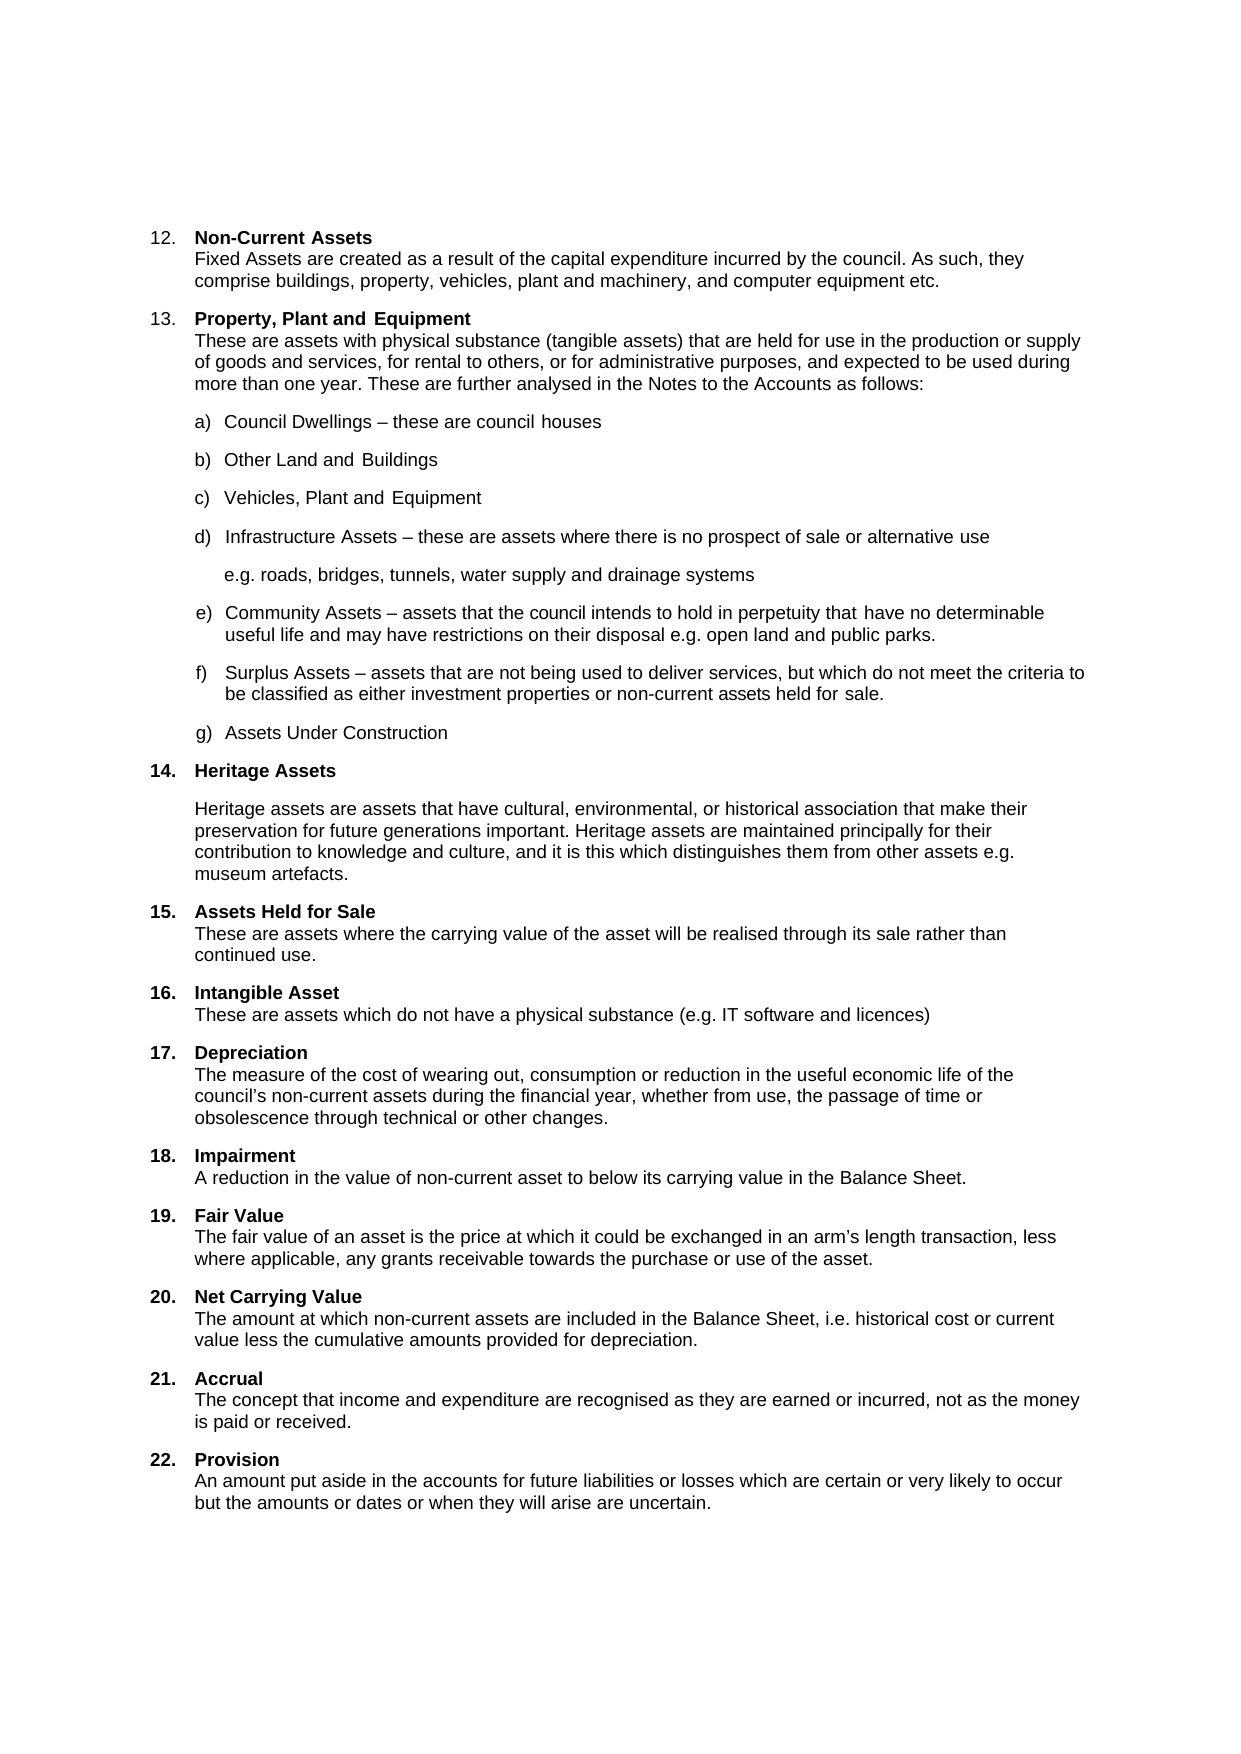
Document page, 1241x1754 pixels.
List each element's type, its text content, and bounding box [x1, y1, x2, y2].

text A reduction in the value of non-current asset to below its carrying value in the Balance Sheet. [194, 1166, 1090, 1188]
list Depreciation [150, 1042, 1090, 1063]
text e) Community Assets – assets that the council intends to hold in perpetuity that have no determinable useful life and may have restrictions on their disposal e.g. open land and public parks. [196, 602, 1090, 645]
text These are assets with physical substance (tangible assets) that are held for use in the production or supply of goods and services, for rental to others, or for administrative purposes, and expected to be used during more than one year. These are further analysed in the Notes to the Accounts as follows: [194, 329, 1090, 394]
text Fixed Assets are created as a result of the capital expenditure incurred by the council. As such, they comprise buildings, property, vehicles, plant and machinery, and computer equipment etc. [194, 248, 1090, 291]
list Assets Held for Sale [150, 901, 1090, 922]
text Heritage assets are assets that have cultural, environmental, or historical association that make their preservation for future generations important. Heritage assets are maintained principally for their contribution to knowledge and culture, and it is this which distinguishes them from other assets e.g. museum artefacts. [194, 798, 1090, 884]
list Property, Plant and Equipment [150, 308, 1090, 329]
text e.g. roads, bridges, tunnels, water supply and drainage systems [150, 564, 1090, 585]
text The fair value of an asset is the price at which it could be exchanged in an arm’s length transaction, less where applicable, any grants receivable towards the purchase or use of the asset. [194, 1226, 1090, 1269]
list Intangible Asset [150, 982, 1090, 1004]
text An amount put aside in the accounts for future liabilities or losses which are certain or very likely to occur but the amounts or dates or when they will arise are uncertain. [194, 1470, 1090, 1513]
text These are assets where the carrying value of the asset will be realised through its sale rather than continued use. [194, 922, 1090, 966]
text d) Infrastructure Assets – these are assets where there is no prospect of sale or alternative use [150, 525, 1090, 547]
list Provision [150, 1449, 1090, 1470]
text The concept that income and expenditure are recognised as they are earned or incurred, not as the money is paid or received. [194, 1389, 1090, 1432]
list Non-Current Assets [150, 226, 1090, 248]
list Fair Value [150, 1205, 1090, 1226]
text f) Surplus Assets – assets that are not being used to deliver services, but which do not meet the criteria to be classified as either investment properties or non-current assets held for sale. [196, 662, 1090, 705]
text These are assets which do not have a physical substance (e.g. IT software and licences) [194, 1004, 1090, 1025]
text a) Council Dwellings – these are council houses [194, 411, 1090, 432]
list Accrual [150, 1367, 1090, 1389]
text 14. Heritage Assets [150, 760, 1090, 781]
text b) Other Land and Buildings [194, 449, 1090, 471]
text c) Vehicles, Plant and Equipment [194, 487, 1090, 509]
text g) Assets Under Construction [150, 721, 1090, 743]
list Net Carrying Value [150, 1286, 1090, 1308]
list Impairment [150, 1145, 1090, 1166]
text The measure of the cost of wearing out, consumption or reduction in the useful economic life of the council’s non-current assets during the financial year, whether from use, the passage of time or obsolescence through technical or other changes. [194, 1063, 1090, 1128]
text The amount at which non-current assets are included in the Balance Sheet, i.e. historical cost or current value less the cumulative amounts provided for depreciation. [194, 1308, 1090, 1351]
